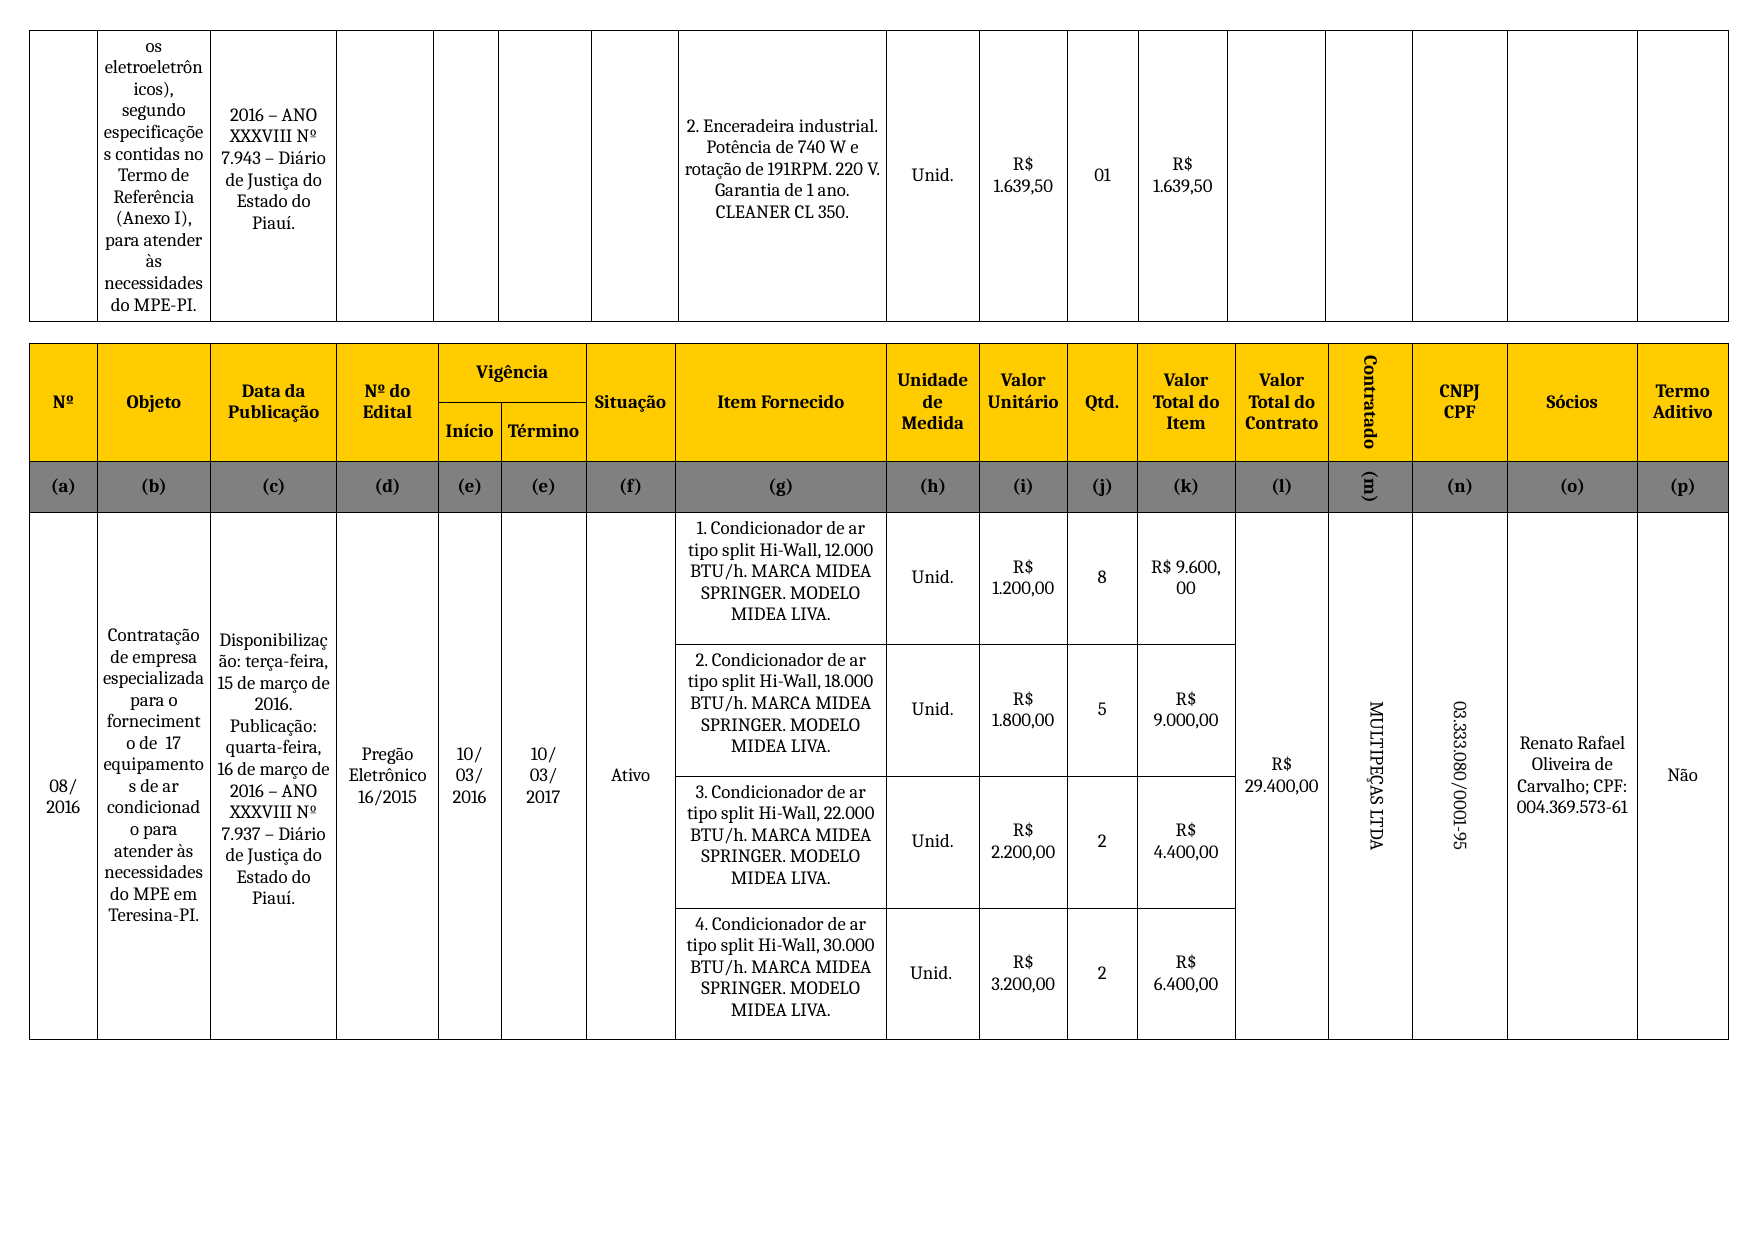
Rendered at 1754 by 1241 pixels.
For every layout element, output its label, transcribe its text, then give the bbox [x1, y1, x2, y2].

table_cell 2 [1068, 777, 1137, 907]
table_cell Ativo [587, 513, 675, 1039]
table_cell R$ 9.600, 00 [1138, 513, 1235, 644]
table_cell [592, 31, 678, 321]
table_cell (l) [1236, 462, 1328, 512]
table_cell (f) [587, 462, 675, 512]
table_cell os eletroeletrônicos), segundo especificações contidas no Termo de Referência (Anexo I), para atender às necessidades do MPE-PI. [98, 31, 210, 321]
table_cell 10/ 03/ 2017 [502, 513, 586, 1039]
table_header Sócios [1508, 344, 1637, 461]
table_cell [337, 31, 433, 321]
table_cell [1413, 31, 1507, 321]
table_cell 01 [1068, 31, 1138, 321]
table_cell Unid. [887, 777, 979, 907]
table_cell 5 [1068, 645, 1137, 776]
table_cell R$ 3.200,00 [980, 909, 1067, 1039]
table_header Qtd. [1068, 344, 1137, 461]
table_header Termo Aditivo [1638, 344, 1728, 461]
table_cell 08/ 2016 [30, 513, 97, 1039]
table_cell Não [1638, 513, 1728, 1039]
table_header Nº [30, 344, 97, 461]
table_cell R$ 1.200,00 [980, 513, 1067, 644]
table_header Valor Total do Contrato [1236, 344, 1328, 461]
table_header Vigência [439, 344, 586, 402]
table_cell [434, 31, 498, 321]
table_cell (g) [676, 462, 886, 512]
table_cell (o) [1508, 462, 1637, 512]
table_cell 2 [1068, 909, 1137, 1039]
table_cell 1. Condicionador de ar tipo split Hi-Wall, 12.000 BTU/h. MARCA MIDEA SPRINGER. MODELO MIDEA LIVA. [676, 513, 886, 644]
table_cell [1638, 31, 1728, 321]
table_cell 2. Enceradeira industrial. Potência de 740 W e rotação de 191RPM. 220 V. Garantia de 1 ano. CLEANER CL 350. [679, 31, 886, 321]
table_cell Unid. [887, 513, 979, 644]
table_cell (h) [887, 462, 979, 512]
table_cell (m) [1329, 462, 1412, 512]
table_cell (p) [1638, 462, 1728, 512]
table_cell Unid. [887, 909, 979, 1039]
table_header Data da Publicação [211, 344, 336, 461]
table_cell Início [439, 403, 501, 461]
table_cell 10/ 03/ 2016 [439, 513, 501, 1039]
table_cell Término [502, 403, 586, 461]
table_cell R$ 9.000,00 [1138, 645, 1235, 776]
table_cell R$ 4.400,00 [1138, 777, 1235, 907]
table_cell Disponibilização: terça-feira, 15 de março de 2016. Publicação: quarta-feira, 16 de março de 2016 – ANO XXXVIII Nº 7.937 – Diário de Justiça do Estado do Piauí. [211, 513, 336, 1039]
table_cell Contratação de empresa especializada para o fornecimento de 17 equipamentos de ar condicionado para atender às necessidades do MPE em Teresina-PI. [98, 513, 210, 1039]
table_cell R$ 1.639,50 [980, 31, 1067, 321]
table_cell (c) [211, 462, 336, 512]
table_cell R$ 2.200,00 [980, 777, 1067, 907]
table_header Nº do Edital [337, 344, 438, 461]
table_header Contratado [1329, 344, 1412, 461]
table_cell [499, 31, 591, 321]
table_cell (a) [30, 462, 97, 512]
table_header Situação [587, 344, 675, 461]
table_cell R$ 1.639,50 [1139, 31, 1227, 321]
table_cell [1228, 31, 1325, 321]
table_header Valor Total do Item [1138, 344, 1235, 461]
table_cell Pregão Eletrônico 16/2015 [337, 513, 438, 1039]
table_cell Unid. [887, 31, 979, 321]
table_cell Renato Rafael Oliveira de Carvalho; CPF: 004.369.573-61 [1508, 513, 1637, 1039]
table_cell (n) [1413, 462, 1507, 512]
table_cell (e) [439, 462, 501, 512]
table_cell (k) [1138, 462, 1235, 512]
table_cell 8 [1068, 513, 1137, 644]
table_header Item Fornecido [676, 344, 886, 461]
table_cell Unid. [887, 645, 979, 776]
table_cell MULTIPEÇAS LTDA [1329, 513, 1412, 1039]
table_cell R$ 6.400,00 [1138, 909, 1235, 1039]
table_cell [1508, 31, 1637, 321]
table_cell 4. Condicionador de ar tipo split Hi-Wall, 30.000 BTU/h. MARCA MIDEA SPRINGER. MODELO MIDEA LIVA. [676, 909, 886, 1039]
table_cell (j) [1068, 462, 1137, 512]
table_cell (i) [980, 462, 1067, 512]
table_cell [1326, 31, 1412, 321]
table_header Objeto [98, 344, 210, 461]
table_cell (d) [337, 462, 438, 512]
table_header Valor Unitário [980, 344, 1067, 461]
table_cell 2. Condicionador de ar tipo split Hi-Wall, 18.000 BTU/h. MARCA MIDEA SPRINGER. MODELO MIDEA LIVA. [676, 645, 886, 776]
table_cell (b) [98, 462, 210, 512]
table_header CNPJ CPF [1413, 344, 1507, 461]
table_header Unidade de Medida [887, 344, 979, 461]
table_cell 03.333.080/0001-95 [1413, 513, 1507, 1039]
table_cell R$ 1.800,00 [980, 645, 1067, 776]
table_cell 3. Condicionador de ar tipo split Hi-Wall, 22.000 BTU/h. MARCA MIDEA SPRINGER. MODELO MIDEA LIVA. [676, 777, 886, 907]
table_cell 2016 – ANO XXXVIII Nº 7.943 – Diário de Justiça do Estado do Piauí. [211, 31, 336, 321]
table_cell R$ 29.400,00 [1236, 513, 1328, 1039]
table_cell (e) [502, 462, 586, 512]
table_cell [30, 31, 97, 321]
